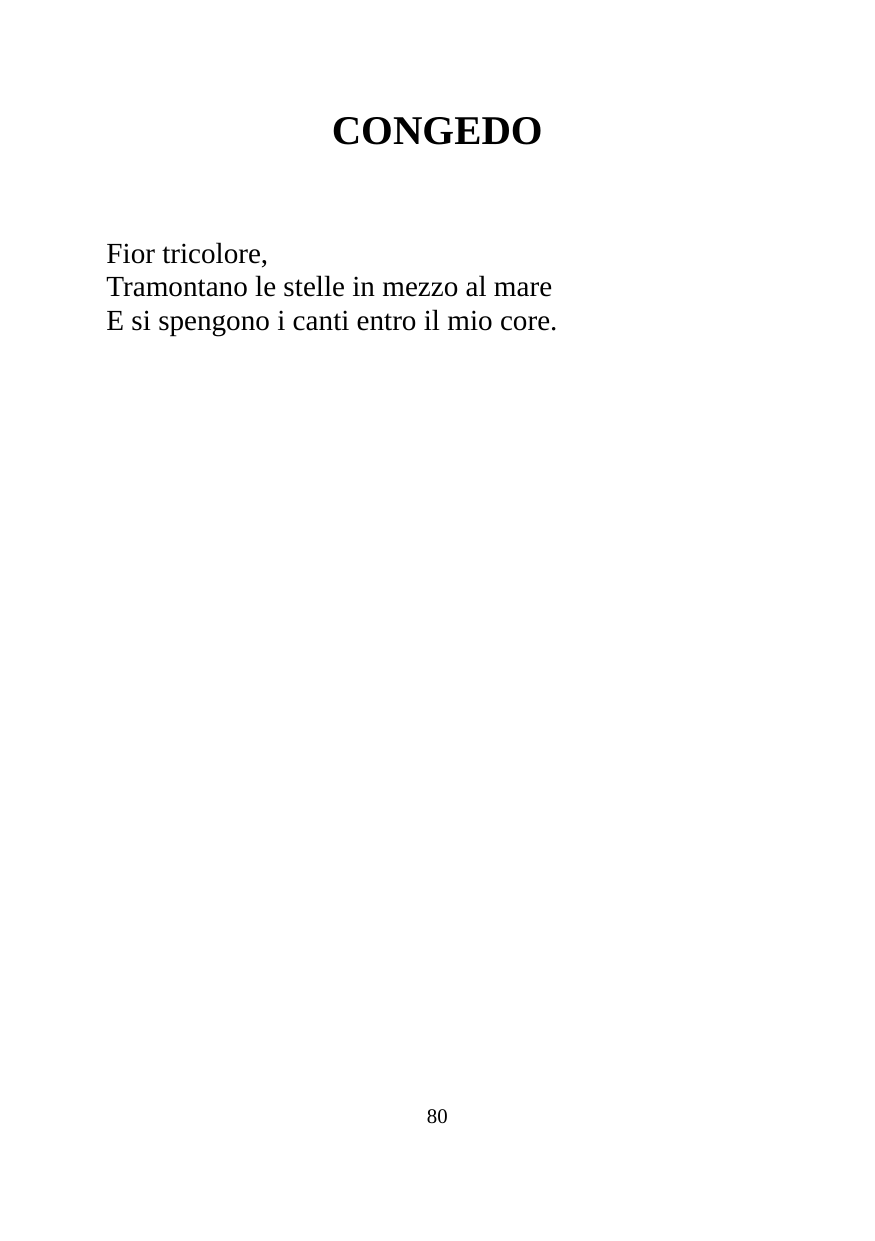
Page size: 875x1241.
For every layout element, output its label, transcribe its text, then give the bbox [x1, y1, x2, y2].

text E si spengono i canti entro il mio core. [106, 303, 768, 337]
text Tramontano le stelle in mezzo al mare [106, 269, 768, 303]
subtitle CONGEDO [106, 106, 768, 153]
text Fior tricolore, [106, 236, 768, 269]
